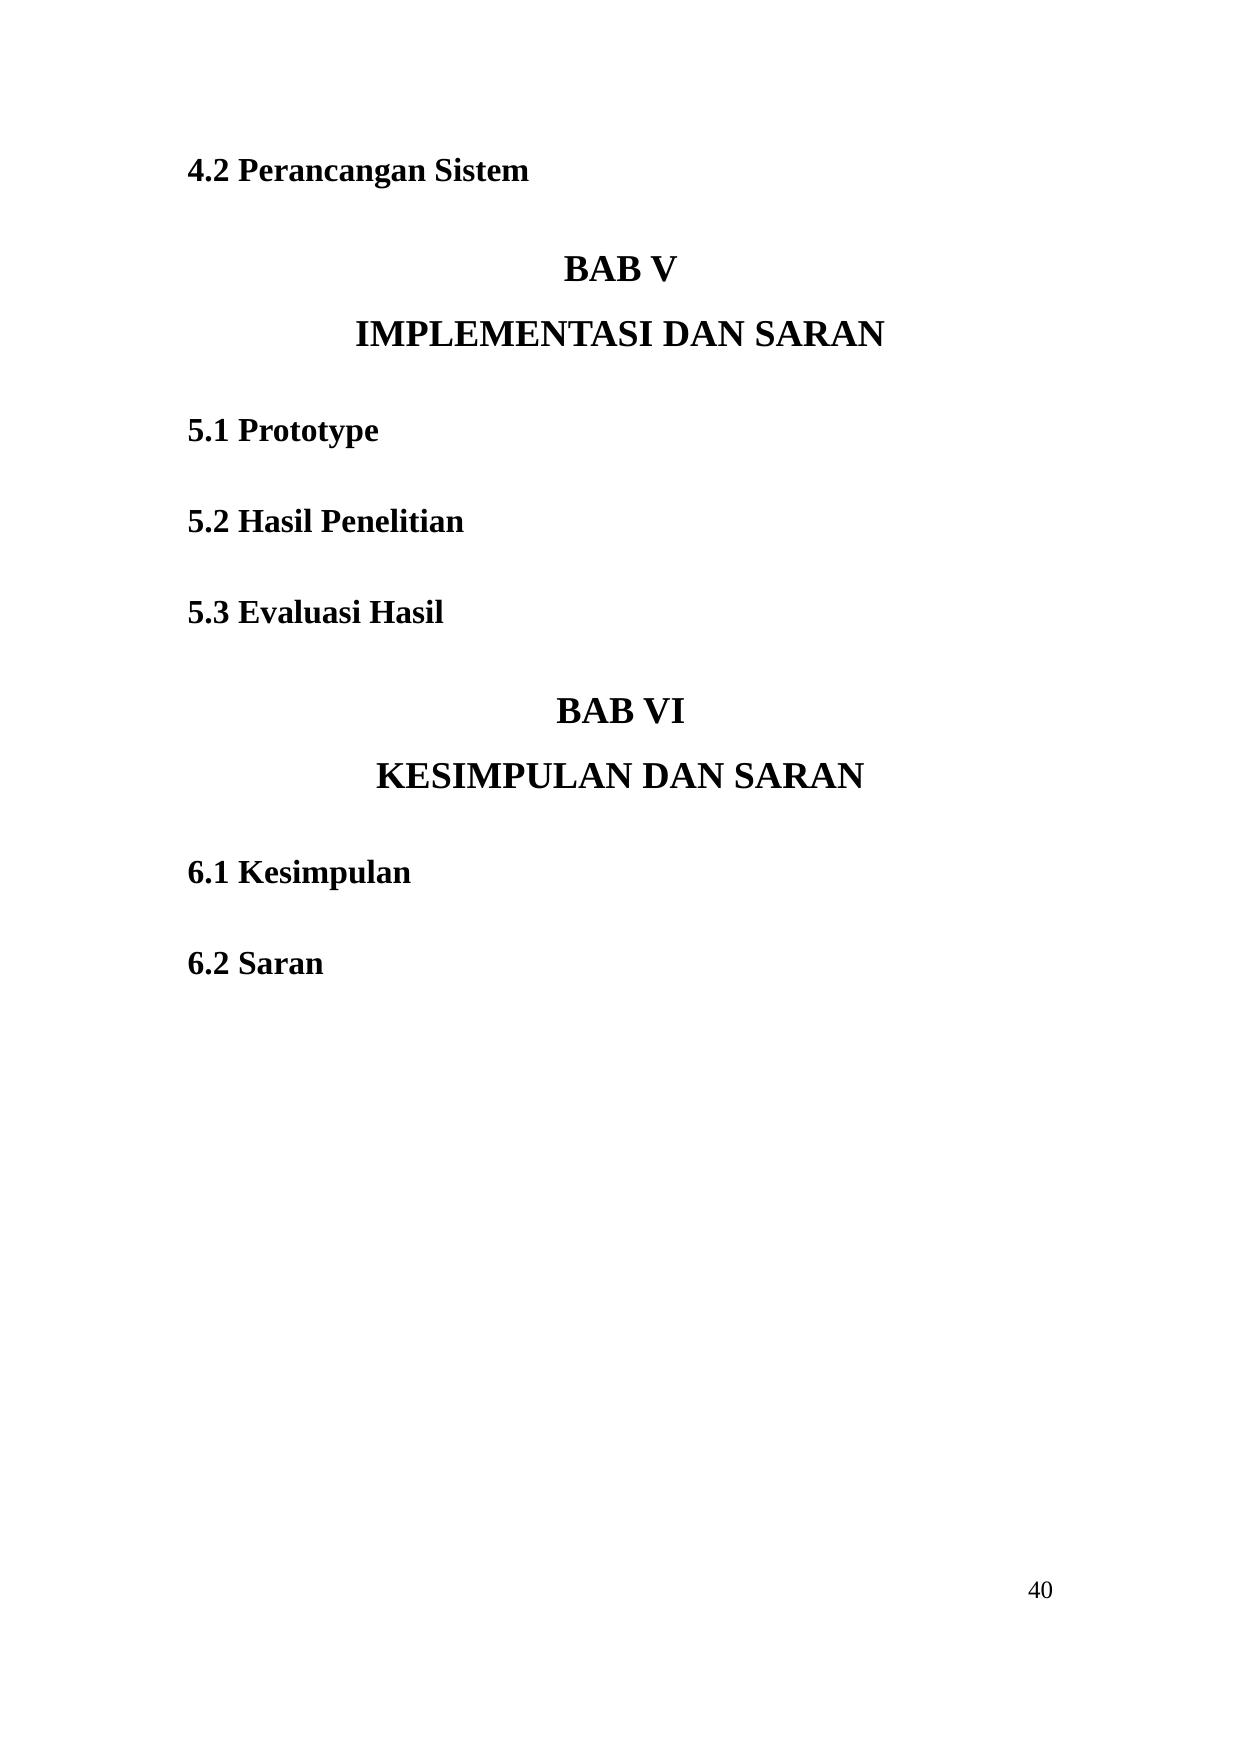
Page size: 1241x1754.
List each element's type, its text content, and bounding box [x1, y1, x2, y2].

subtitle BAB V IMPLEMENTASI DAN SARAN [187, 246, 1053, 355]
subtitle Hasil Penelitian [187, 501, 1053, 539]
subtitle Evaluasi Hasil [187, 592, 1053, 631]
subtitle BAB VI Kesimpulan dan saran [187, 688, 1053, 797]
subtitle Perancangan Sistem [187, 150, 1053, 189]
subtitle Prototype [187, 409, 1053, 448]
subtitle Saran [187, 943, 1053, 982]
subtitle Kesimpulan [187, 852, 1053, 890]
